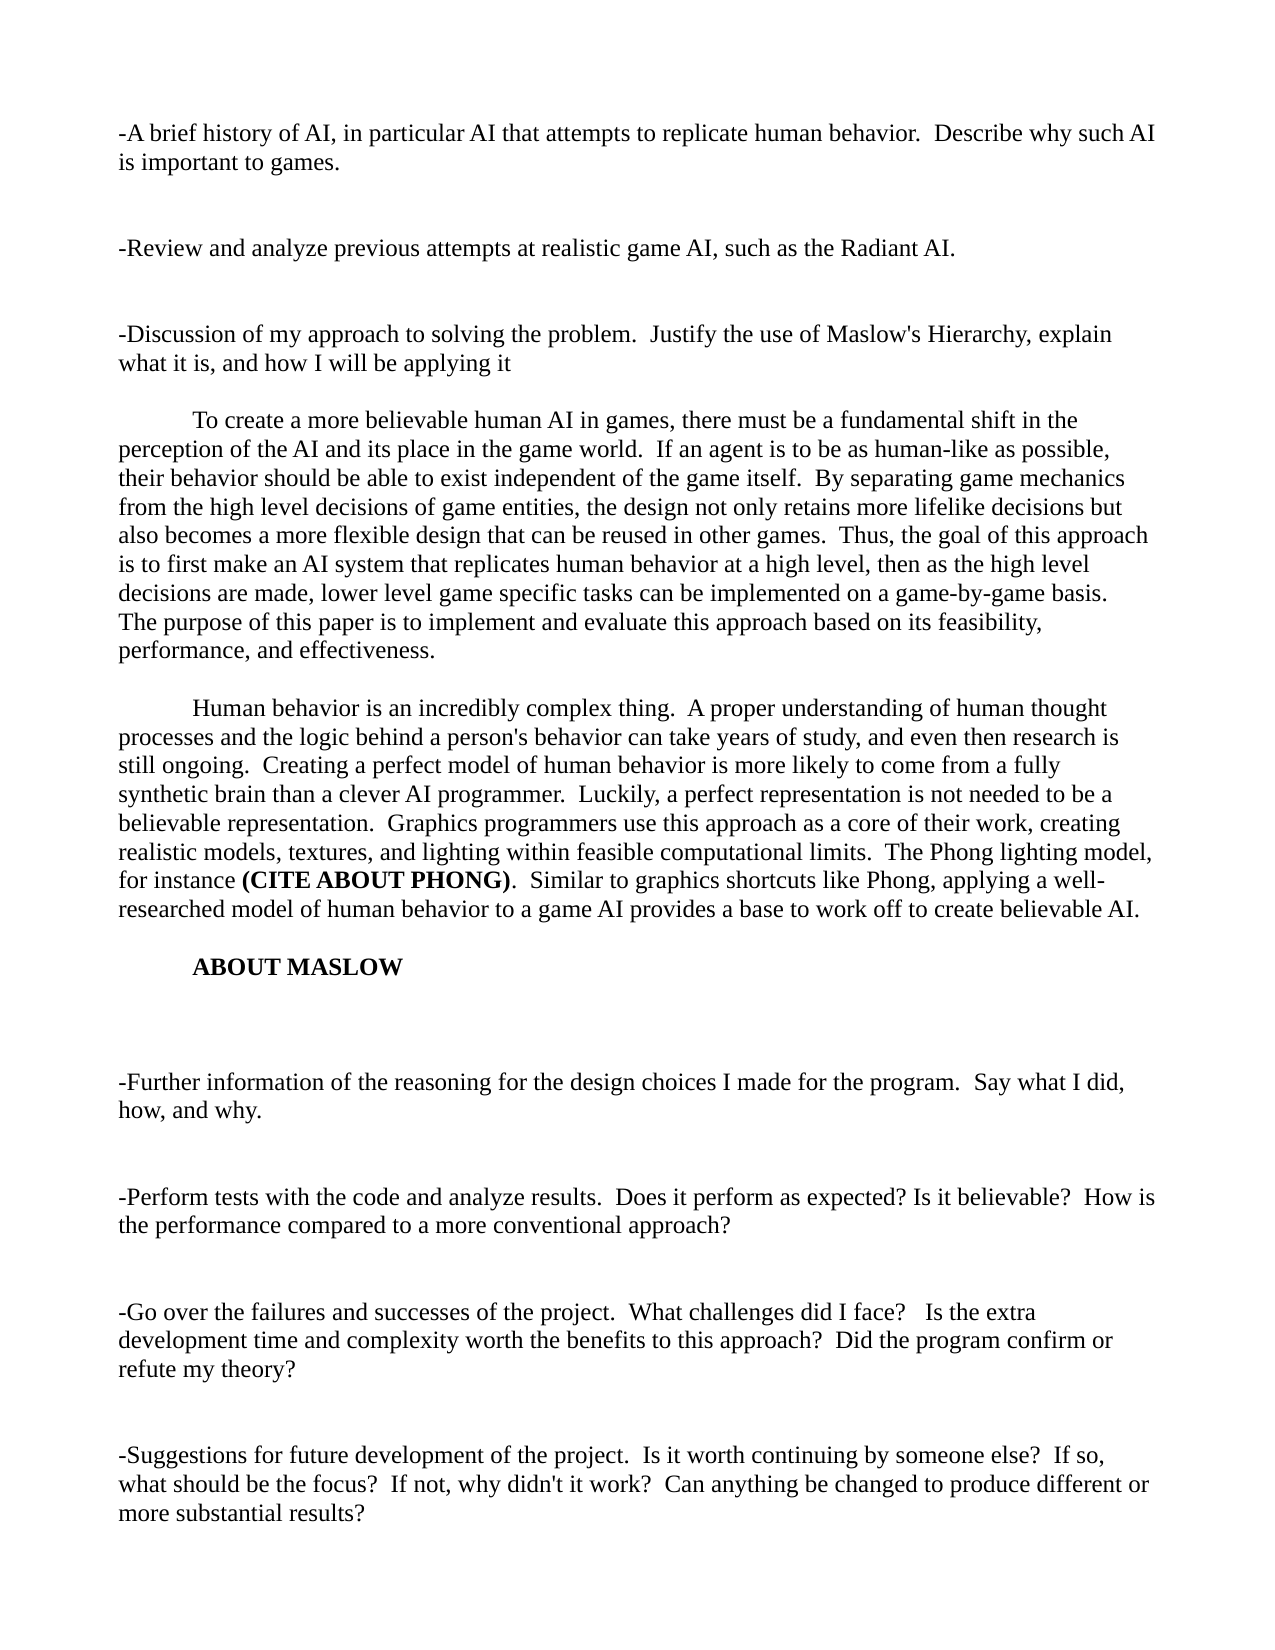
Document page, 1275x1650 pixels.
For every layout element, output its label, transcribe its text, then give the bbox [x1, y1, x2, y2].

text -Perform tests with the code and analyze results. Does it perform as expected? Is it believable? How is the performance compared to a more conventional approach? [118, 1182, 1157, 1239]
text Human behavior is an incredibly complex thing. A proper understanding of human thought processes and the logic behind a person's behavior can take years of study, and even then research is still ongoing. Creating a perfect model of human behavior is more likely to come from a fully synthetic brain than a clever AI programmer. Luckily, a perfect representation is not needed to be a believable representation. Graphics programmers use this approach as a core of their work, creating realistic models, textures, and lighting within feasible computational limits. The Phong lighting model, for instance (CITE ABOUT PHONG). Similar to graphics shortcuts like Phong, applying a well-researched model of human behavior to a game AI provides a base to work off to create believable AI. [118, 693, 1157, 923]
text -Further information of the reasoning for the design choices I made for the program. Say what I did, how, and why. [118, 1067, 1157, 1124]
text -Suggestions for future development of the project. Is it worth continuing by someone else? If so, what should be the focus? If not, why didn't it work? Can anything be changed to produce different or more substantial results? [118, 1441, 1157, 1527]
text -Review and analyze previous attempts at realistic game AI, such as the Radiant AI. [118, 233, 1157, 262]
text -Discussion of my approach to solving the problem. Justify the use of Maslow's Hierarchy, explain what it is, and how I will be applying it [118, 319, 1157, 377]
text -A brief history of AI, in particular AI that attempts to replicate human behavior. Describe why such AI is important to games. [118, 118, 1157, 176]
text -Go over the failures and successes of the project. What challenges did I face? Is the extra development time and complexity worth the benefits to this approach? Did the program confirm or refute my theory? [118, 1297, 1157, 1383]
text To create a more believable human AI in games, there must be a fundamental shift in the perception of the AI and its place in the game world. If an agent is to be as human-like as possible, their behavior should be able to exist independent of the game itself. By separating game mechanics from the high level decisions of game entities, the design not only retains more lifelike decisions but also becomes a more flexible design that can be reused in other games. Thus, the goal of this approach is to first make an AI system that replicates human behavior at a high level, then as the high level decisions are made, lower level game specific tasks can be implemented on a game-by-game basis. The purpose of this paper is to implement and evaluate this approach based on its feasibility, performance, and effectiveness. [118, 406, 1157, 664]
text ABOUT MASLOW [118, 952, 1157, 981]
